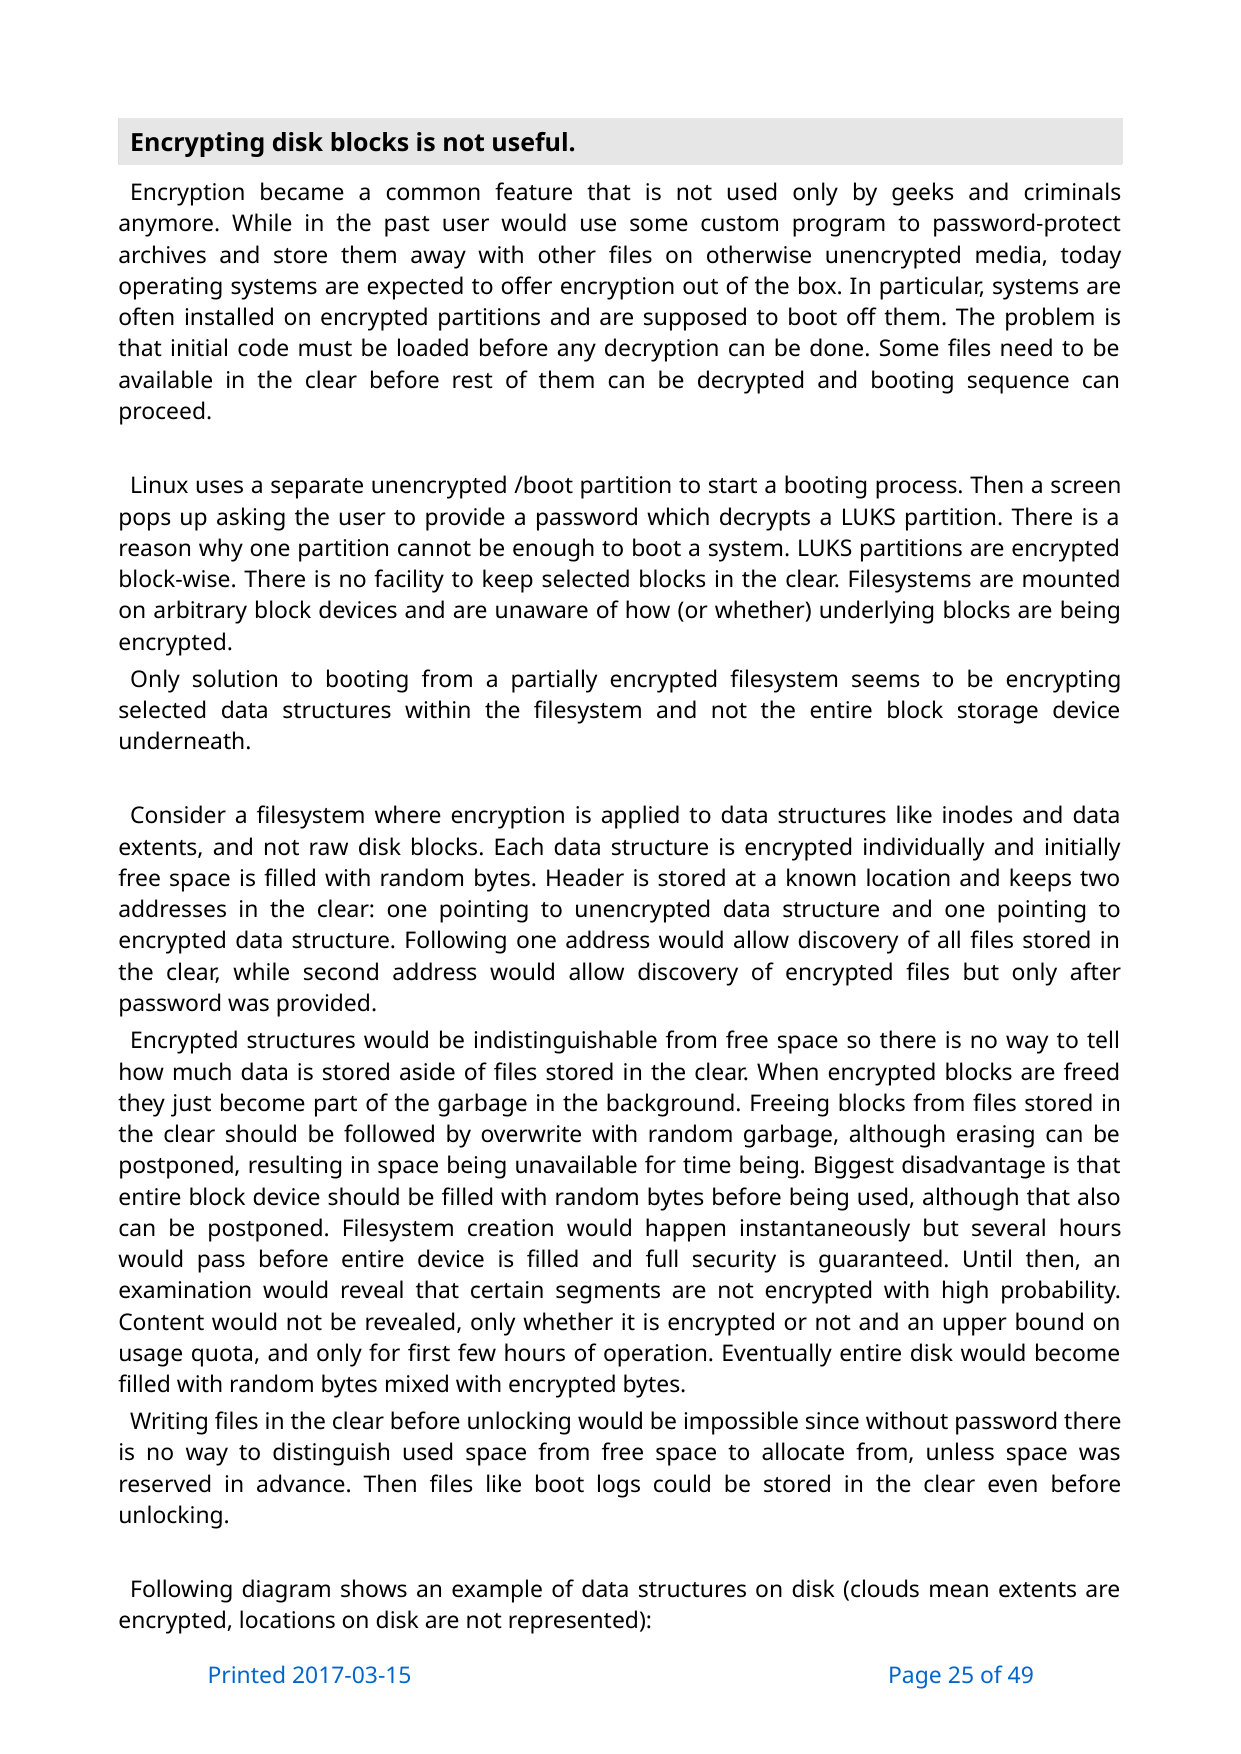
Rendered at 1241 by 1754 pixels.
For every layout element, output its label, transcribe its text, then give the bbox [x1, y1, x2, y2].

text Writing files in the clear before unlocking would be impossible since without password there is no way to distinguish used space from free space to allocate from, unless space was reserved in advance. Then files like boot logs could be stored in the clear even before unlocking. [118, 1405, 1122, 1530]
text Only solution to booting from a partially encrypted filesystem seems to be encrypting selected data structures within the filesystem and not the entire block storage device underneath. [118, 663, 1122, 756]
subtitle Encrypting disk blocks is not useful. [119, 119, 1122, 164]
text Following diagram shows an example of data structures on disk (clouds mean extents are encrypted, locations on disk are not represented): [118, 1573, 1122, 1636]
text Linux uses a separate unencrypted /boot partition to start a booting process. Then a screen pops up asking the user to provide a password which decrypts a LUKS partition. There is a reason why one partition cannot be enough to boot a system. LUKS partitions are encrypted block-wise. There is no facility to keep selected blocks in the clear. Filesystems are mounted on arbitrary block devices and are unaware of how (or whether) underlying blocks are being encrypted. [118, 469, 1122, 657]
text Consider a filesystem where encryption is applied to data structures like inodes and data extents, and not raw disk blocks. Each data structure is encrypted individually and initially free space is filled with random bytes. Header is stored at a known location and keeps two addresses in the clear: one pointing to unencrypted data structure and one pointing to encrypted data structure. Following one address would allow discovery of all files stored in the clear, while second address would allow discovery of encrypted files but only after password was provided. [118, 799, 1122, 1018]
text Encryption became a common feature that is not used only by geeks and criminals anymore. While in the past user would use some custom program to password-protect archives and store them away with other files on otherwise unencrypted media, today operating systems are expected to offer encryption out of the box. In particular, systems are often installed on encrypted partitions and are supposed to boot off them. The problem is that initial code must be loaded before any decryption can be done. Some files need to be available in the clear before rest of them can be decrypted and booting sequence can proceed. [118, 176, 1122, 426]
text Encrypted structures would be indistinguishable from free space so there is no way to tell how much data is stored aside of files stored in the clear. When encrypted blocks are freed they just become part of the garbage in the background. Freeing blocks from files stored in the clear should be followed by overwrite with random garbage, although erasing can be postponed, resulting in space being unavailable for time being. Biggest disadvantage is that entire block device should be filled with random bytes before being used, although that also can be postponed. Filesystem creation would happen instantaneously but several hours would pass before entire device is filled and full security is guaranteed. Until then, an examination would reveal that certain segments are not encrypted with high probability. Content would not be revealed, only whether it is encrypted or not and an upper bound on usage quota, and only for first few hours of operation. Eventually entire disk would become filled with random bytes mixed with encrypted bytes. [118, 1024, 1122, 1399]
